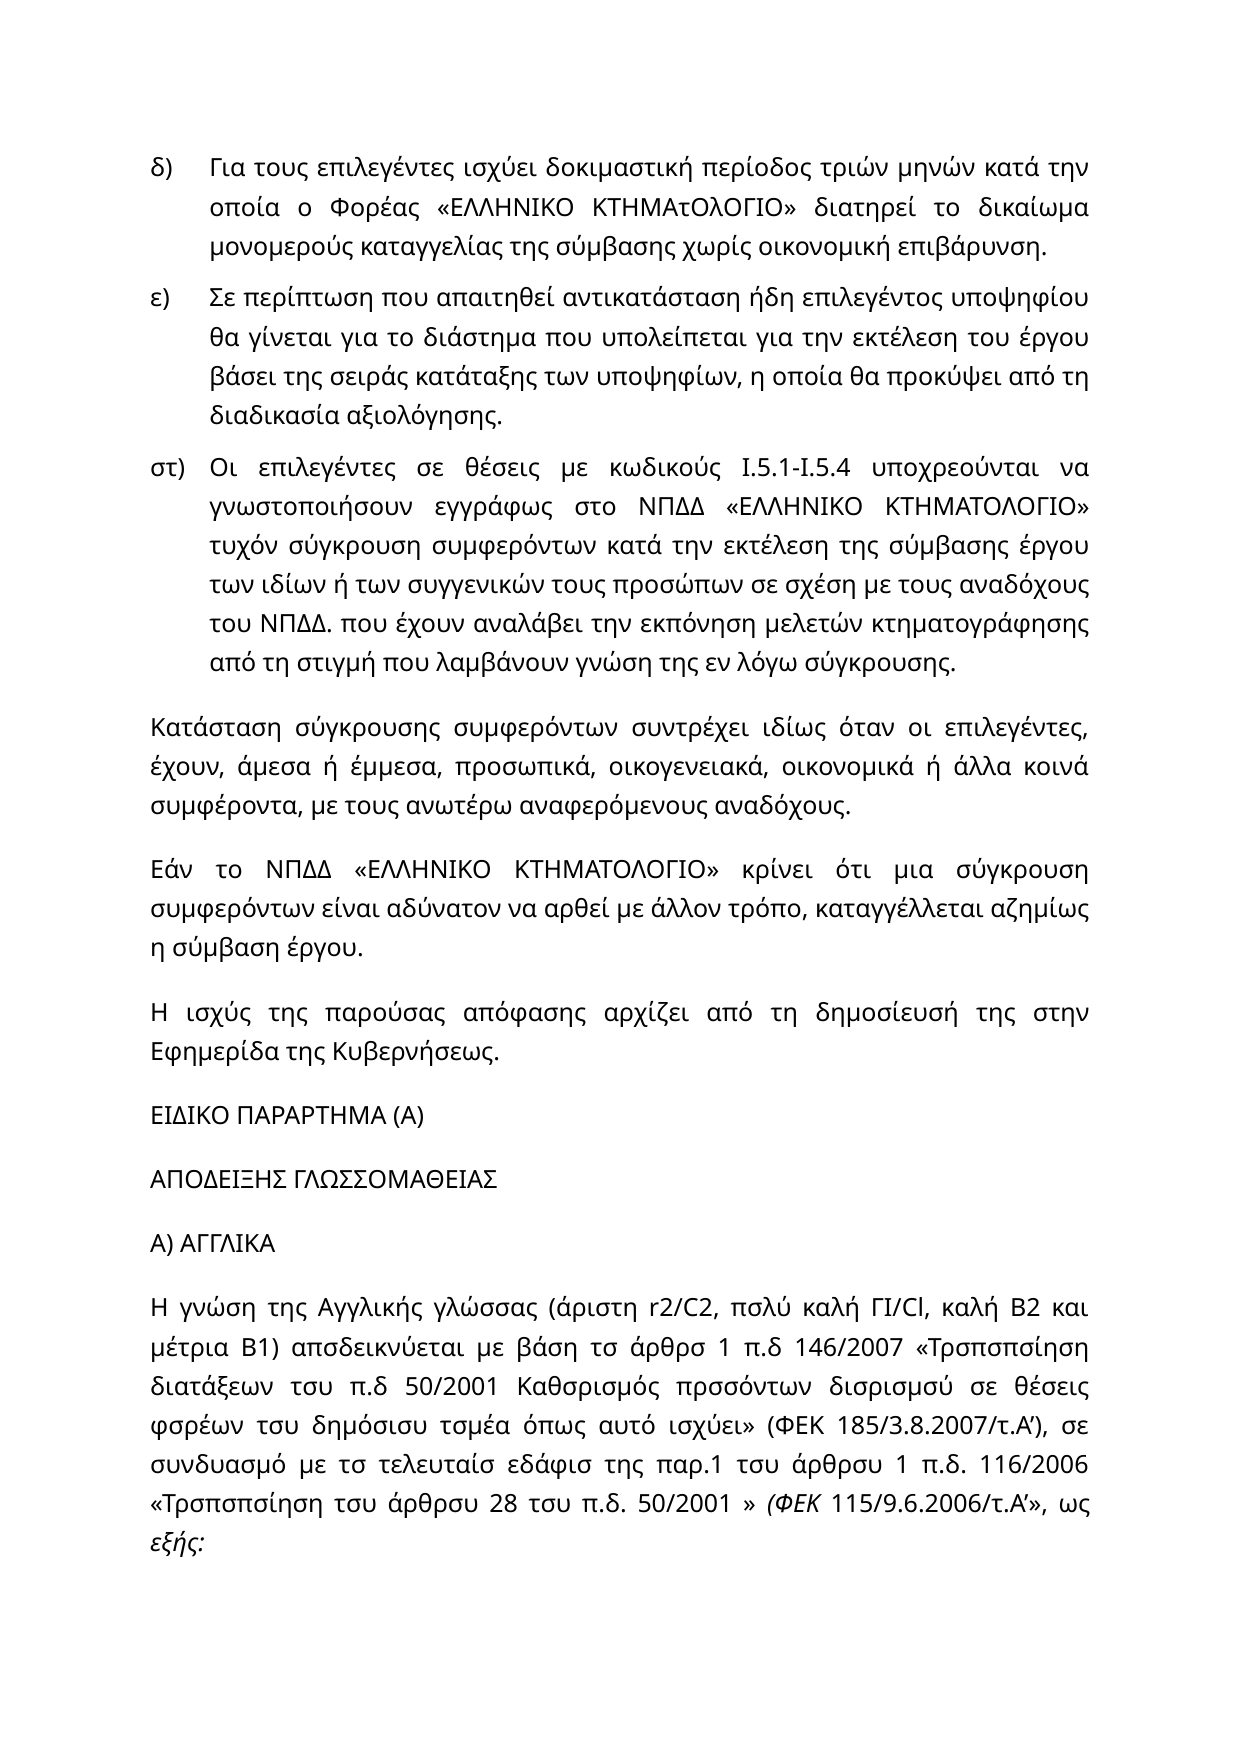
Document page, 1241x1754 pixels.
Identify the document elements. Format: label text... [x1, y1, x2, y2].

text Κατάσταση σύγκρουσης συμφερόντων συντρέχει ιδίως όταν οι επιλεγέντες, έχουν, άμεσα ή έμμεσα, προσωπικά, οικογενειακά, οικονομικά ή άλλα κοινά συμφέροντα, με τους ανωτέρω αναφερόμενους αναδόχους. [150, 709, 1090, 822]
text Εάν το ΝΠΔΔ «ΕΛΛΗΝΙΚΟ ΚΤΗΜΑΤΟΛΟΓΙΟ» κρίνει ότι μια σύγκρουση συμφερόντων είναι αδύνατον να αρθεί με άλλον τρόπο, καταγγέλλεται αζημίως η σύμβαση έργου. [150, 852, 1090, 964]
text Η ισχύς της παρούσας απόφασης αρχίζει από τη δημοσίευσή της στην Εφημερίδα της Κυβερνήσεως. [150, 994, 1090, 1067]
list στ) Οι επιλεγέντες σε θέσεις με κωδικούς Ι.5.1-Ι.5.4 υποχρεούνται να γνωστοποιήσουν εγγράφως στο ΝΠΔΔ «ΕΛΛΗΝΙΚΟ ΚΤΗΜΑΤΟΛΟΓΙΟ» τυχόν σύγκρουση συμφερόντων κατά την εκτέλεση της σύμβασης έργου των ιδίων ή των συγγενικών τους προσώπων σε σχέση με τους αναδόχους του ΝΠΔΔ. που έχουν αναλάβει την εκπόνηση μελετών κτηματογράφησης από τη στιγμή που λαμβάνουν γνώση της εν λόγω σύγκρουσης. [150, 449, 1090, 679]
text ΕΙΔΙΚΟ ΠΑΡΑΡΤΗΜΑ (Α) [150, 1097, 1090, 1132]
list δ) Για τους επιλεγέντες ισχύει δοκιμαστική περίοδος τριών μηνών κατά την οποία ο Φορέας «ΕΛΛΗΝΙΚΟ ΚΤΗΜΑτΟλΟΓΙΟ» διατηρεί το δικαίωμα μονομερούς καταγγελίας της σύμβασης χωρίς οικονομική επιβάρυνση. [150, 150, 1090, 262]
list ε) Σε περίπτωση που απαιτηθεί αντικατάσταση ήδη επιλεγέντος υποψηφίου θα γίνεται για το διάστημα που υπολείπεται για την εκτέλεση του έργου βάσει της σειράς κατάταξης των υποψηφίων, η οποία θα προκύψει από τη διαδικασία αξιολόγησης. [150, 280, 1090, 432]
text Η γνώση της Αγγλικής γλώσσας (άριστη r2/C2, πσλύ καλή ΓΙ/Cl, καλή B2 και μέτρια B1) απσδεικνύεται με βάση τσ άρθρσ 1 π.δ 146/2007 «Τρσπσπσίηση διατάξεων τσυ π.δ 50/2001 Καθσρισμός πρσσόντων δισρισμσύ σε θέσεις φσρέων τσυ δημόσισυ τσμέα όπως αυτό ισχύει» (ΦΕΚ 185/3.8.2007/τ.Α’), σε συνδυασμό με τσ τελευταίσ εδάφισ της παρ.1 τσυ άρθρσυ 1 π.δ. 116/2006 «Τρσπσπσίηση τσυ άρθρσυ 28 τσυ π.δ. 50/2001 » (ΦΕΚ 115/9.6.2006/τ.Α’», ως εξής: [150, 1290, 1090, 1559]
text ΑΠΟΔΕΙΞΗΣ ΓΛΩΣΣΟΜΑΘΕΙΑΣ [150, 1162, 1090, 1196]
text Α) ΑΓΓΛΙΚΑ [150, 1226, 1090, 1260]
